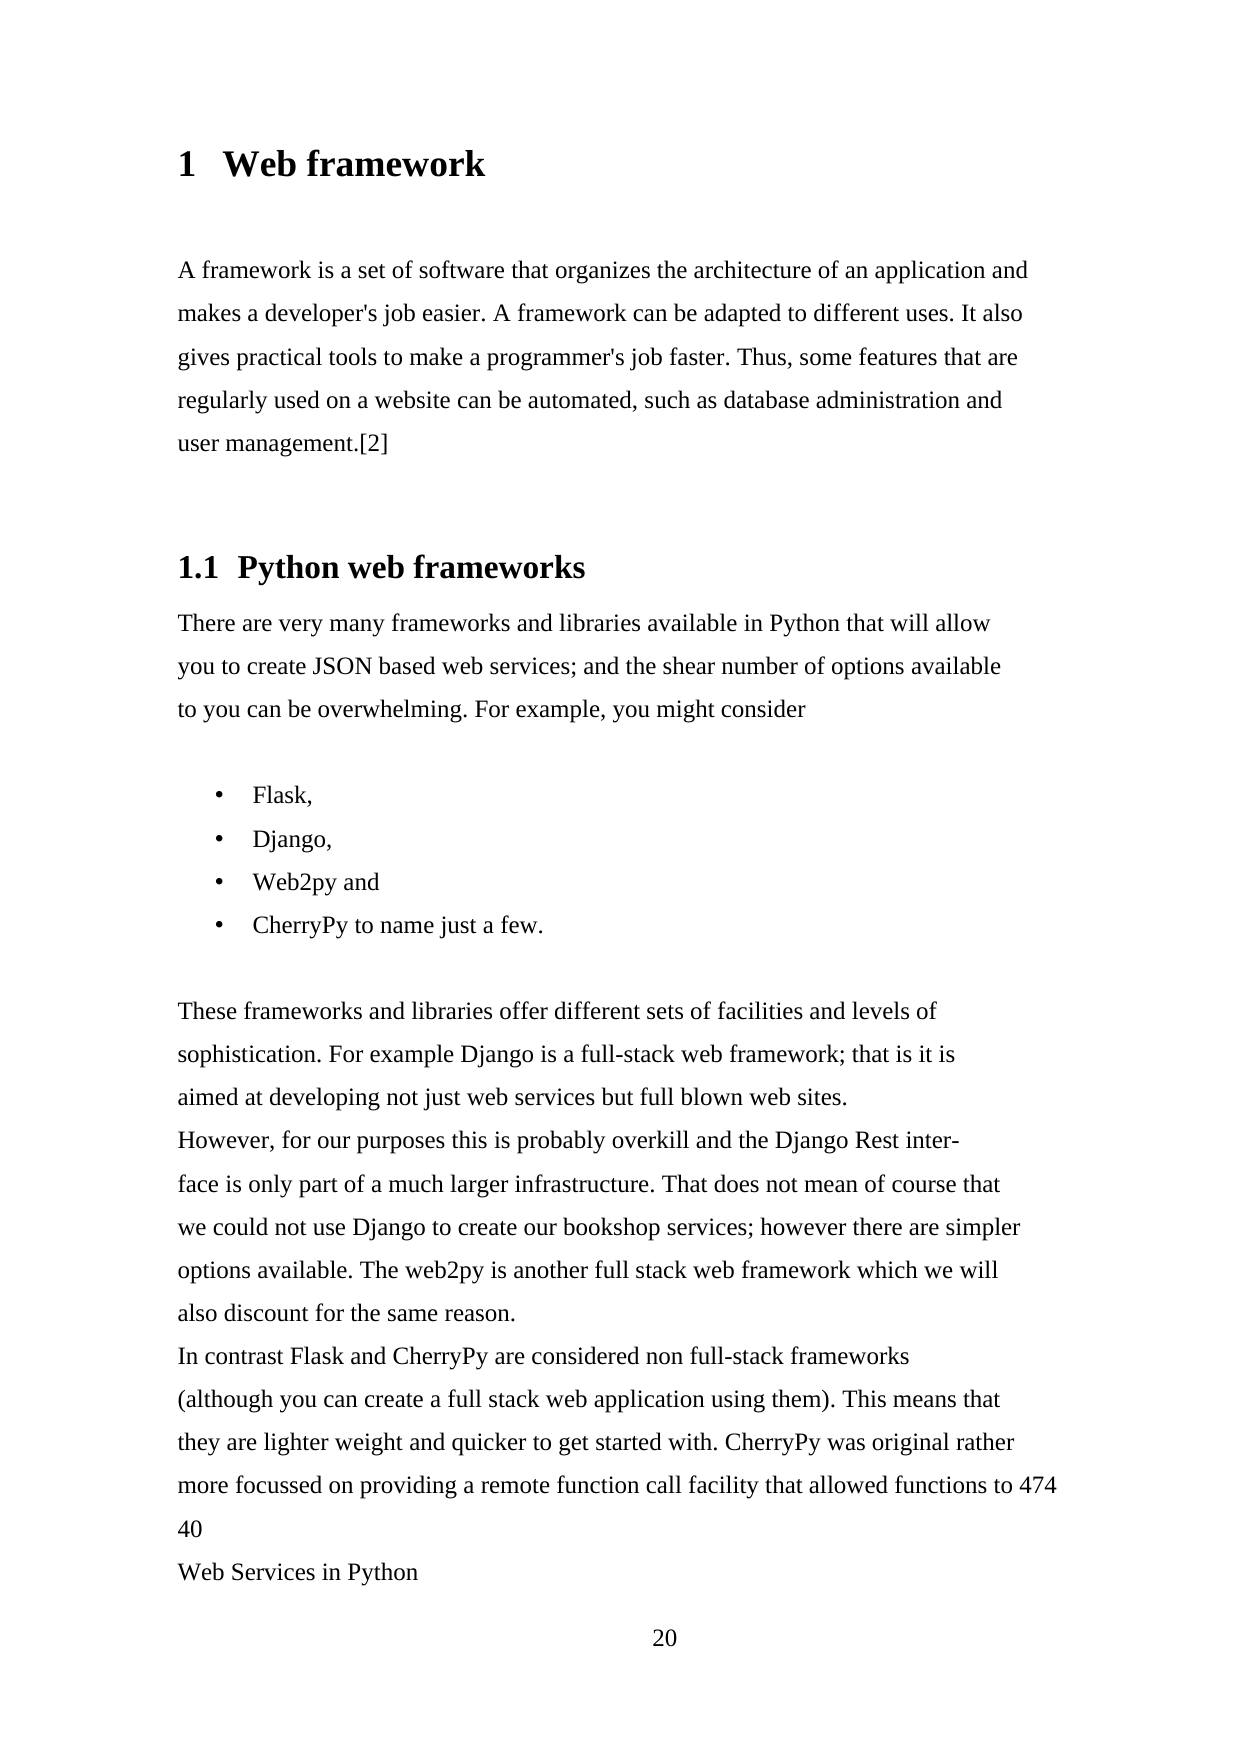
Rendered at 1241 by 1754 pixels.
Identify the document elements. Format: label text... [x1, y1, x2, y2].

text face is only part of a much larger infrastructure. That does not mean of course that [177, 1169, 1122, 1197]
list Flask, [215, 781, 1122, 809]
text makes a developer's job easier. A framework can be adapted to different uses. It also [177, 298, 1122, 327]
subtitle Python web frameworks [177, 547, 1122, 586]
list CherryPy to name just a few. [215, 910, 1122, 939]
text sophistication. For example Django is a full-stack web framework; that is it is [177, 1039, 1122, 1068]
text A framework is a set of software that organizes the architecture of an application and [177, 255, 1122, 284]
text Web Services in Python [177, 1557, 1122, 1586]
subtitle Web framework [177, 142, 1122, 185]
text In contrast Flask and CherryPy are considered non full-stack frameworks [177, 1341, 1122, 1370]
text we could not use Django to create our bookshop services; however there are simpler [177, 1212, 1122, 1241]
text options available. The web2py is another full stack web framework which we will [177, 1255, 1122, 1284]
text regularly used on a website can be automated, such as database administration and [177, 385, 1122, 413]
list Django, [215, 824, 1122, 852]
text gives practical tools to make a programmer's job faster. Thus, some features that are [177, 342, 1122, 370]
text you to create JSON based web services; and the shear number of options available [177, 651, 1122, 680]
text There are very many frameworks and libraries available in Python that will allow [177, 608, 1122, 637]
text also discount for the same reason. [177, 1298, 1122, 1327]
list Web2py and [215, 867, 1122, 896]
text aimed at developing not just web services but full blown web sites. [177, 1082, 1122, 1111]
text they are lighter weight and quicker to get started with. CherryPy was original rather [177, 1427, 1122, 1456]
text to you can be overwhelming. For example, you might consider [177, 694, 1122, 723]
text These frameworks and libraries offer different sets of facilities and levels of [177, 996, 1122, 1025]
text 40 [177, 1514, 1122, 1542]
text (although you can create a full stack web application using them). This means that [177, 1384, 1122, 1413]
text more focussed on providing a remote function call facility that allowed functions to 474 [177, 1471, 1122, 1499]
text However, for our purposes this is probably overkill and the Django Rest inter- [177, 1126, 1122, 1154]
text user management.[2] [177, 428, 1122, 457]
